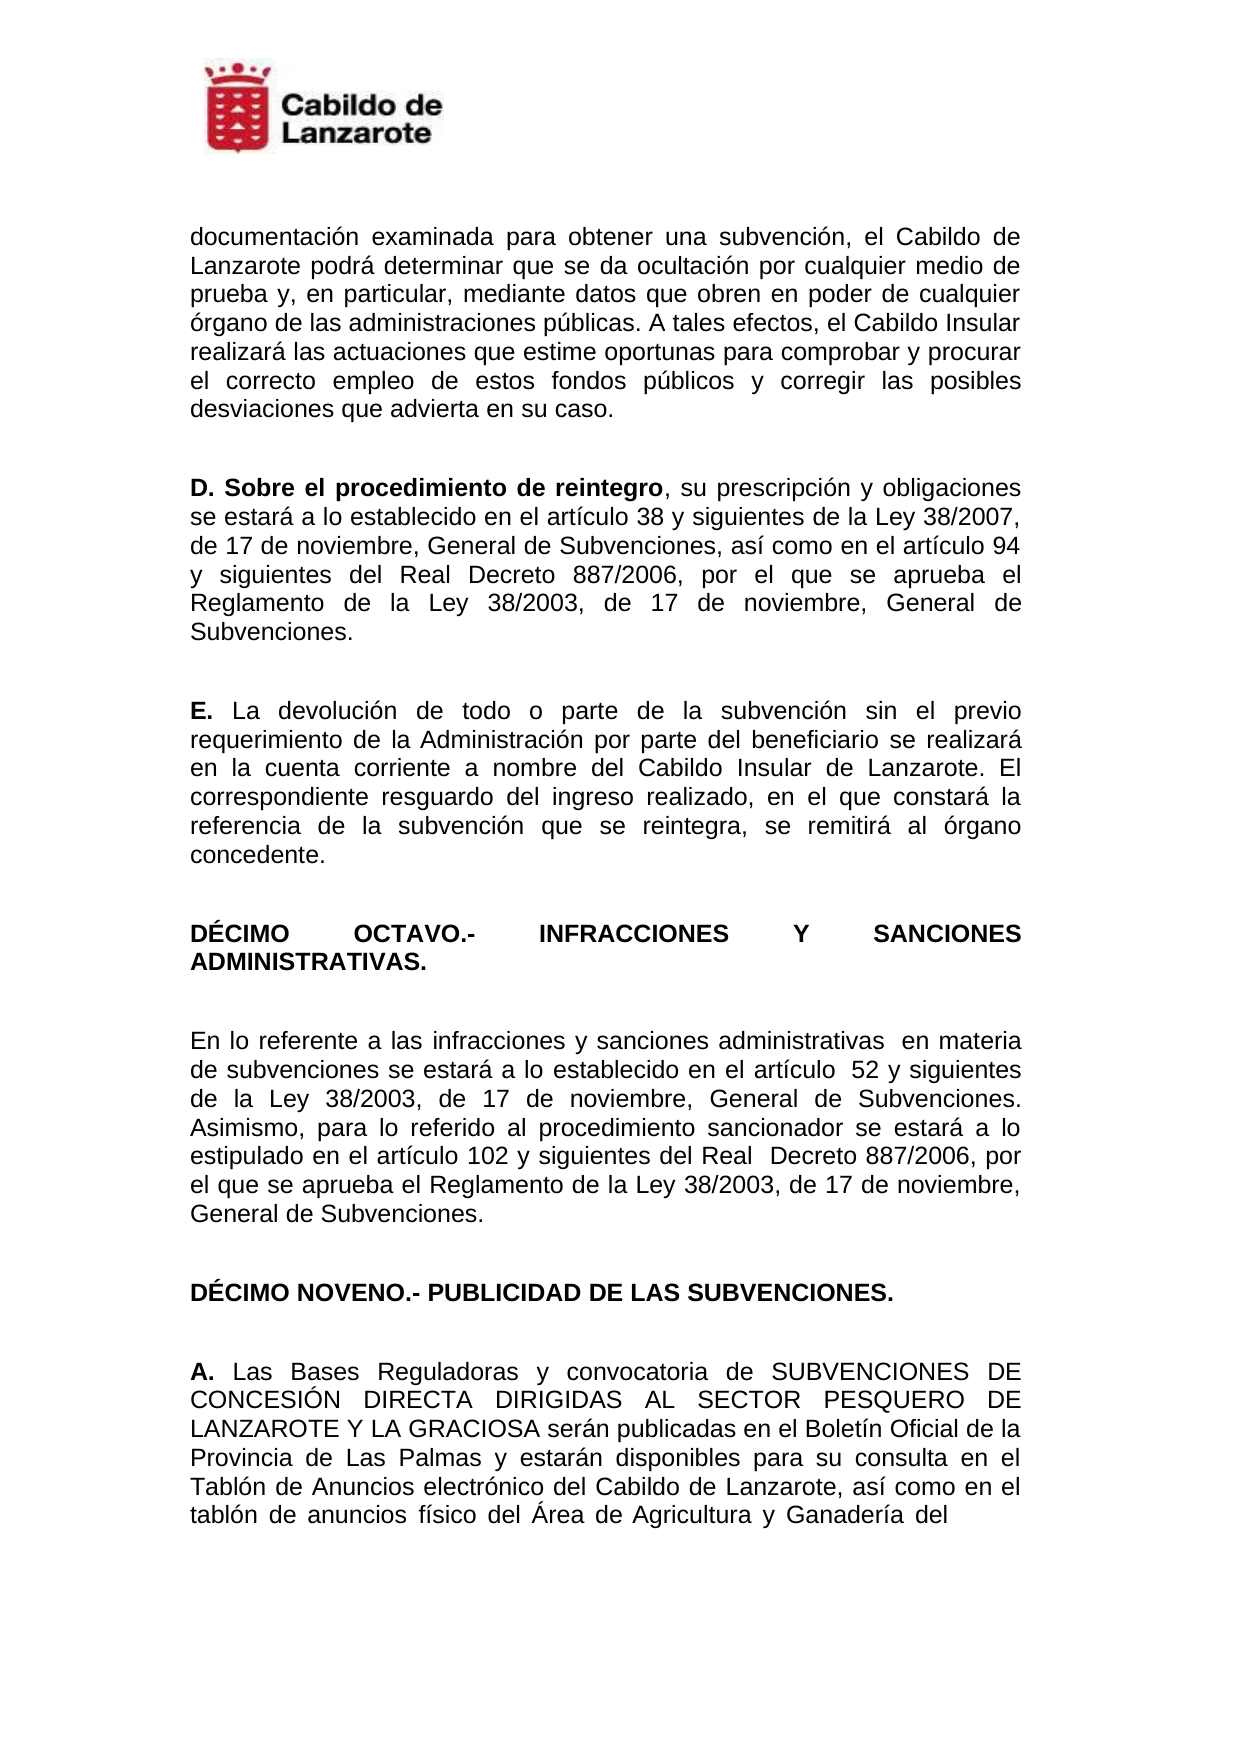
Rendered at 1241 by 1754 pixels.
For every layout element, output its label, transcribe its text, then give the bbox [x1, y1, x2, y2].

subtitle DÉCIMO NOVENO.- PUBLICIDAD DE LAS SUBVENCIONES. [190, 1278, 1103, 1306]
list Las Bases Reguladoras y convocatoria de SUBVENCIONES DE CONCESIÓN DIRECTA DIRIGIDAS AL SECTOR PESQUERO DE LANZAROTE Y LA GRACIOSA serán publicadas en el Boletín Oficial de la Provincia de Las Palmas y estarán disponibles para su consulta en el Tablón de Anuncios electrónico del Cabildo de Lanzarote, así como en el tablón de anuncios físico del Área de Agricultura y Ganadería del [190, 1356, 1022, 1529]
list Sobre el procedimiento de reintegro, su prescripción y obligaciones se estará a lo establecido en el artículo 38 y siguientes de la Ley 38/2007, de 17 de noviembre, General de Subvenciones, así como en el artículo 94 y siguientes del Real Decreto 887/2006, por el que se aprueba el Reglamento de la Ley 38/2003, de 17 de noviembre, General de Subvenciones. [190, 473, 1022, 646]
list La devolución de todo o parte de la subvención sin el previo requerimiento de la Administración por parte del beneficiario se realizará en la cuenta corriente a nombre del Cabildo Insular de Lanzarote. El correspondiente resguardo del ingreso realizado, en el que constará la referencia de la subvención que se reintegra, se remitirá al órgano concedente. [190, 696, 1022, 868]
text En lo referente a las infracciones y sanciones administrativas en materia de subvenciones se estará a lo establecido en el artículo 52 y siguientes de la Ley 38/2003, de 17 de noviembre, General de Subvenciones. Asimismo, para lo referido al procedimiento sancionador se estará a lo estipulado en el artículo 102 y siguientes del Real Decreto 887/2006, por el que se aprueba el Reglamento de la Ley 38/2003, de 17 de noviembre, General de Subvenciones. [190, 1026, 1022, 1227]
text documentación examinada para obtener una subvención, el Cabildo de Lanzarote podrá determinar que se da ocultación por cualquier medio de prueba y, en particular, mediante datos que obren en poder de cualquier órgano de las administraciones públicas. A tales efectos, el Cabildo Insular realizará las actuaciones que estime oportunas para comprobar y procurar el correcto empleo de estos fondos públicos y corregir las posibles desviaciones que advierta en su caso. [190, 222, 1022, 423]
subtitle DÉCIMO OCTAVO.- INFRACCIONES Y SANCIONES ADMINISTRATIVAS. [190, 918, 1022, 976]
picture [203, 58, 444, 154]
